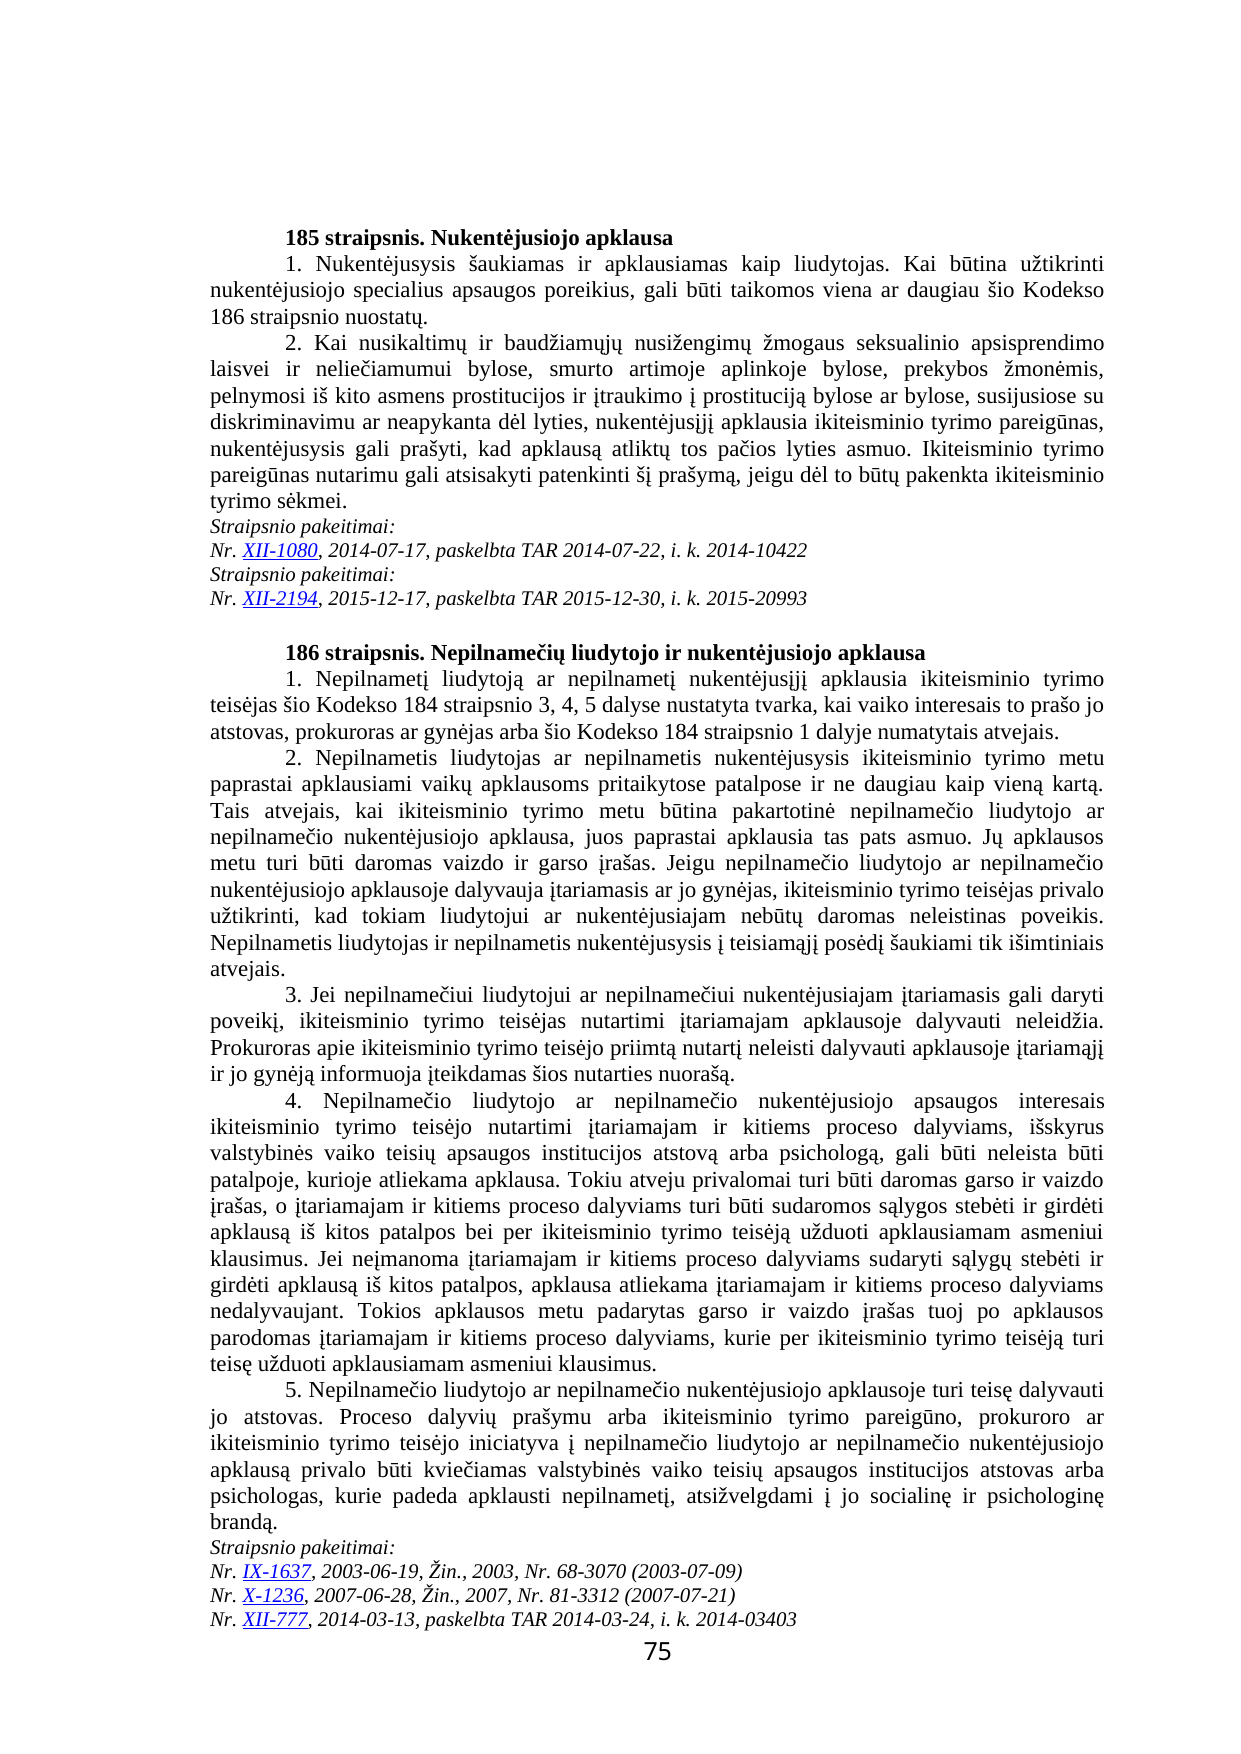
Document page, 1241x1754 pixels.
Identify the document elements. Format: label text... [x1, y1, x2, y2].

text Straipsnio pakeitimai: [210, 1535, 1106, 1559]
text Nr. XII-777, 2014-03-13, paskelbta TAR 2014-03-24, i. k. 2014-03403 [210, 1607, 1106, 1631]
text 1. Nukentėjusysis šaukiamas ir apklausiamas kaip liudytojas. Kai būtina užtikrinti nukentėjusiojo specialius apsaugos poreikius, gali būti taikomos viena ar daugiau šio Kodekso 186 straipsnio nuostatų. [210, 250, 1106, 329]
text Nr. X-1236, 2007-06-28, Žin., 2007, Nr. 81-3312 (2007-07-21) [210, 1583, 1106, 1607]
text 2. Kai nusikaltimų ir baudžiamųjų nusižengimų žmogaus seksualinio apsisprendimo laisvei ir neliečiamumui bylose, smurto artimoje aplinkoje bylose, prekybos žmonėmis, pelnymosi iš kito asmens prostitucijos ir įtraukimo į prostituciją bylose ar bylose, susijusiose su diskriminavimu ar neapykanta dėl lyties, nukentėjusįjį apklausia ikiteisminio tyrimo pareigūnas, nukentėjusysis gali prašyti, kad apklausą atliktų tos pačios lyties asmuo. Ikiteisminio tyrimo pareigūnas nutarimu gali atsisakyti patenkinti šį prašymą, jeigu dėl to būtų pakenkta ikiteisminio tyrimo sėkmei. [210, 329, 1106, 514]
text 2. Nepilnametis liudytojas ar nepilnametis nukentėjusysis ikiteisminio tyrimo metu paprastai apklausiami vaikų apklausoms pritaikytose patalpose ir ne daugiau kaip vieną kartą. Tais atvejais, kai ikiteisminio tyrimo metu būtina pakartotinė nepilnamečio liudytojo ar nepilnamečio nukentėjusiojo apklausa, juos paprastai apklausia tas pats asmuo. Jų apklausos metu turi būti daromas vaizdo ir garso įrašas. Jeigu nepilnamečio liudytojo ar nepilnamečio nukentėjusiojo apklausoje dalyvauja įtariamasis ar jo gynėjas, ikiteisminio tyrimo teisėjas privalo užtikrinti, kad tokiam liudytojui ar nukentėjusiajam nebūtų daromas neleistinas poveikis. Nepilnametis liudytojas ir nepilnametis nukentėjusysis į teisiamąjį posėdį šaukiami tik išimtiniais atvejais. [210, 744, 1106, 981]
text Straipsnio pakeitimai: [210, 514, 1106, 538]
text Nr. XII-2194, 2015-12-17, paskelbta TAR 2015-12-30, i. k. 2015-20993 [210, 586, 1106, 610]
text 4. Nepilnamečio liudytojo ar nepilnamečio nukentėjusiojo apsaugos interesais ikiteisminio tyrimo teisėjo nutartimi įtariamajam ir kitiems proceso dalyviams, išskyrus valstybinės vaiko teisių apsaugos institucijos atstovą arba psichologą, gali būti neleista būti patalpoje, kurioje atliekama apklausa. Tokiu atveju privalomai turi būti daromas garso ir vaizdo įrašas, o įtariamajam ir kitiems proceso dalyviams turi būti sudaromos sąlygos stebėti ir girdėti apklausą iš kitos patalpos bei per ikiteisminio tyrimo teisėją užduoti apklausiamam asmeniui klausimus. Jei neįmanoma įtariamajam ir kitiems proceso dalyviams sudaryti sąlygų stebėti ir girdėti apklausą iš kitos patalpos, apklausa atliekama įtariamajam ir kitiems proceso dalyviams nedalyvaujant. Tokios apklausos metu padarytas garso ir vaizdo įrašas tuoj po apklausos parodomas įtariamajam ir kitiems proceso dalyviams, kurie per ikiteisminio tyrimo teisėją turi teisę užduoti apklausiamam asmeniui klausimus. [210, 1087, 1106, 1377]
text 186 straipsnis. Nepilnamečių liudytojo ir nukentėjusiojo apklausa [210, 639, 1106, 665]
text 185 straipsnis. Nukentėjusiojo apklausa [210, 224, 1106, 250]
text 1. Nepilnametį liudytoją ar nepilnametį nukentėjusįjį apklausia ikiteisminio tyrimo teisėjas šio Kodekso 184 straipsnio 3, 4, 5 dalyse nustatyta tvarka, kai vaiko interesais to prašo jo atstovas, prokuroras ar gynėjas arba šio Kodekso 184 straipsnio 1 dalyje numatytais atvejais. [210, 665, 1106, 744]
text Nr. IX-1637, 2003-06-19, Žin., 2003, Nr. 68-3070 (2003-07-09) [210, 1559, 1106, 1583]
text Nr. XII-1080, 2014-07-17, paskelbta TAR 2014-07-22, i. k. 2014-10422 [210, 538, 1106, 562]
text Straipsnio pakeitimai: [210, 562, 1106, 586]
text 3. Jei nepilnamečiui liudytojui ar nepilnamečiui nukentėjusiajam įtariamasis gali daryti poveikį, ikiteisminio tyrimo teisėjas nutartimi įtariamajam apklausoje dalyvauti neleidžia. Prokuroras apie ikiteisminio tyrimo teisėjo priimtą nutartį neleisti dalyvauti apklausoje įtariamąjį ir jo gynėją informuoja įteikdamas šios nutarties nuorašą. [210, 981, 1106, 1087]
text 5. Nepilnamečio liudytojo ar nepilnamečio nukentėjusiojo apklausoje turi teisę dalyvauti jo atstovas. Proceso dalyvių prašymu arba ikiteisminio tyrimo pareigūno, prokuroro ar ikiteisminio tyrimo teisėjo iniciatyva į nepilnamečio liudytojo ar nepilnamečio nukentėjusiojo apklausą privalo būti kviečiamas valstybinės vaiko teisių apsaugos institucijos atstovas arba psichologas, kurie padeda apklausti nepilnametį, atsižvelgdami į jo socialinę ir psichologinę brandą. [210, 1377, 1106, 1535]
